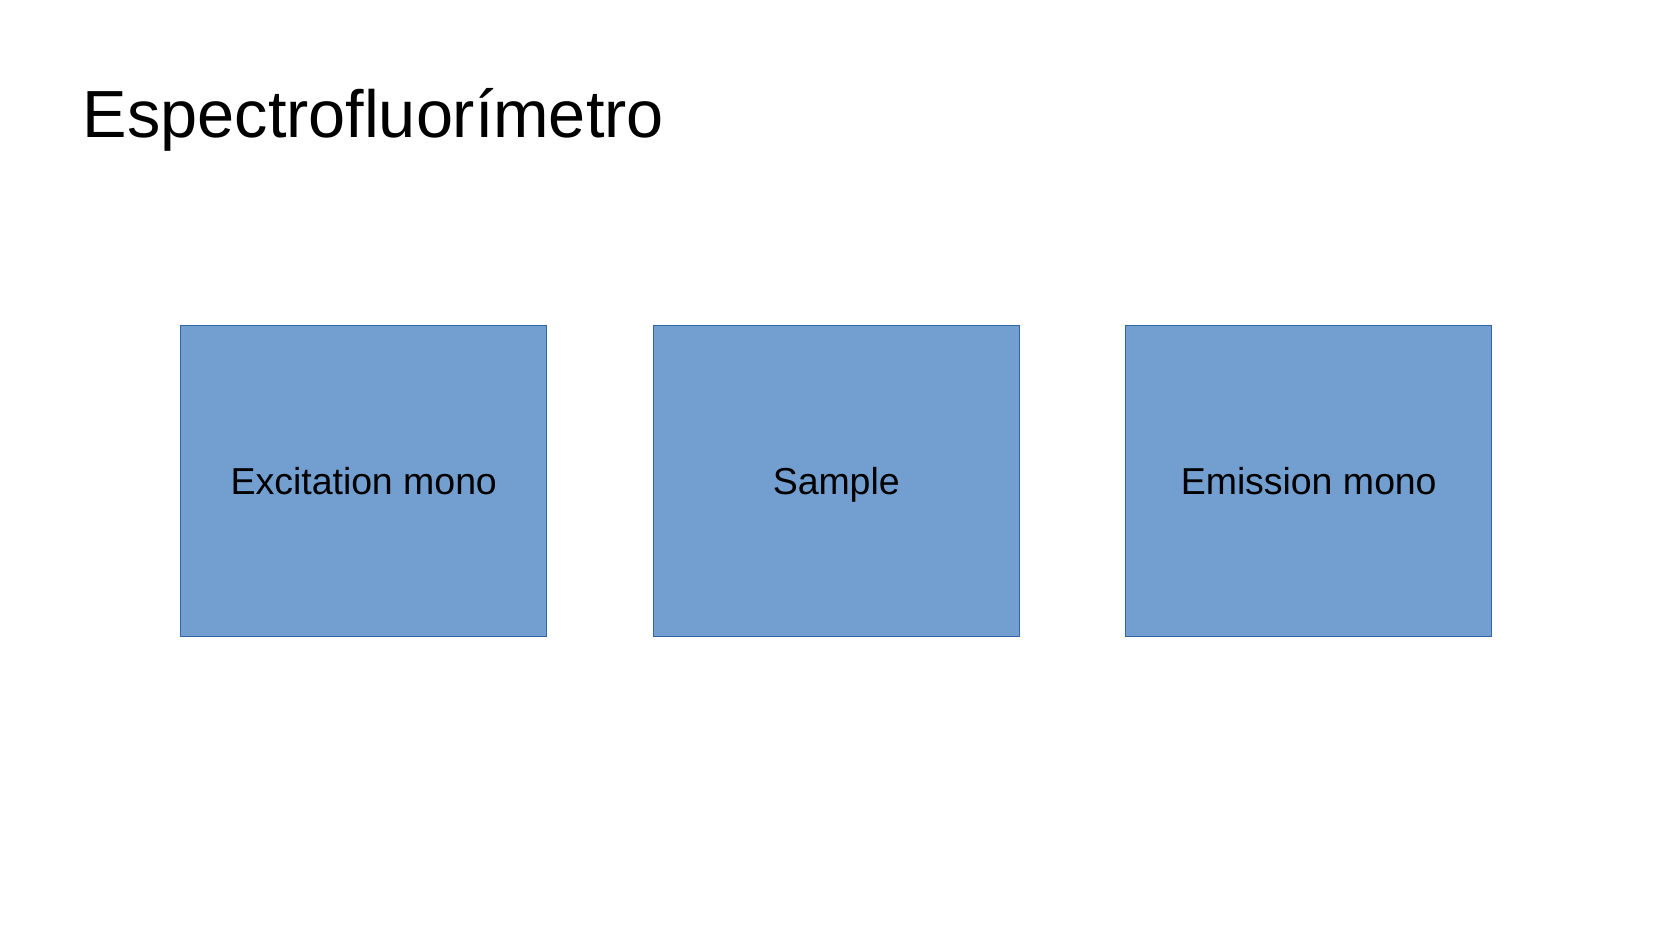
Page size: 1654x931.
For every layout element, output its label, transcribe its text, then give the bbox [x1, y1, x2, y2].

text_box Sample [653, 325, 1020, 637]
title Espectrofluorímetro [82, 37, 1571, 193]
text_box Excitation mono [180, 325, 547, 637]
text_box Emission mono [1125, 325, 1492, 637]
